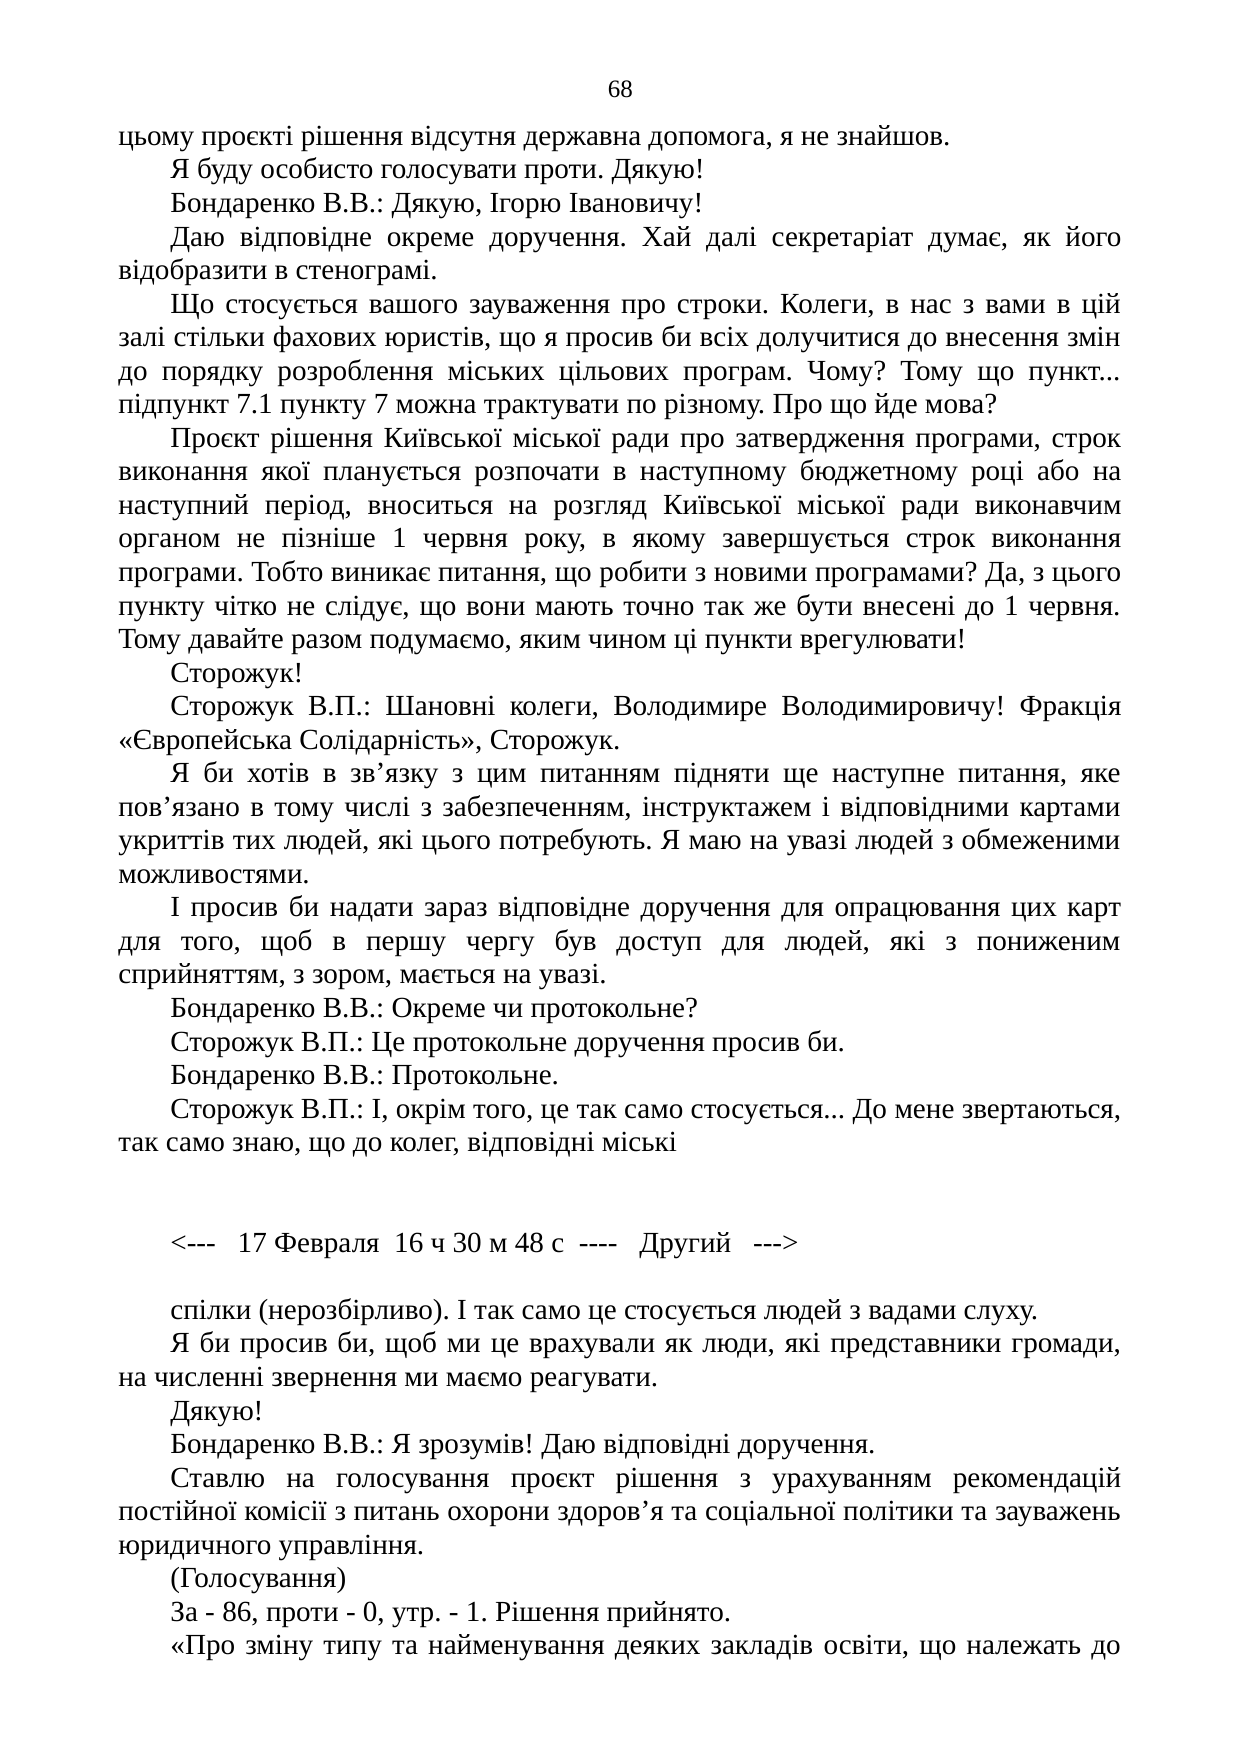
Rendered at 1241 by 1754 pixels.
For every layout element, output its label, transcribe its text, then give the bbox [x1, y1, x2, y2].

text Я буду особисто голосувати проти. Дякую! [118, 152, 1122, 185]
text Бондаренко В.В.: Я зрозумів! Даю відповідні доручення. [118, 1426, 1122, 1460]
text Сторожук! [118, 655, 1122, 688]
text <--- 17 Февраля 16 ч 30 м 48 с ---- Другий ---> [118, 1225, 1122, 1258]
text Сторожук В.П.: Це протокольне доручення просив би. [118, 1024, 1122, 1057]
text Бондаренко В.В.: Окреме чи протокольне? [118, 990, 1122, 1024]
text спілки (нерозбірливо). І так само це стосується людей з вадами слуху. [118, 1292, 1122, 1326]
text Я би просив би, щоб ми це врахували як люди, які представники громади, на численні звернення ми маємо реагувати. [118, 1326, 1122, 1393]
text Проєкт рішення Київської міської ради про затвердження програми, строк виконання якої планується розпочати в наступному бюджетному році або на наступний період, вноситься на розгляд Київської міської ради виконавчим органом не пізніше 1 червня року, в якому завершується строк виконання програми. Тобто виникає питання, що робити з новими програмами? Да, з цього пункту чітко не слідує, що вони мають точно так же бути внесені до 1 червня. Тому давайте разом подумаємо, яким чином ці пункти врегулювати! [118, 420, 1122, 655]
text цьому проєкті рішення відсутня державна допомога, я не знайшов. [118, 118, 1122, 152]
text За - 86, проти - 0, утр. - 1. Рішення прийнято. [118, 1594, 1122, 1627]
text Сторожук В.П.: І, окрім того, це так само стосується... До мене звертаються, так само знаю, що до колег, відповідні міські [118, 1091, 1122, 1158]
text Бондаренко В.В.: Протокольне. [118, 1057, 1122, 1091]
text Я би хотів в зв’язку з цим питанням підняти ще наступне питання, яке пов’язано в тому числі з забезпеченням, інструктажем і відповідними картами укриттів тих людей, які цього потребують. Я маю на увазі людей з обмеженими можливостями. [118, 755, 1122, 889]
text Дякую! [118, 1393, 1122, 1426]
text «Про зміну типу та найменування деяких закладів освіти, що належать до [118, 1627, 1122, 1661]
text І просив би надати зараз відповідне доручення для опрацювання цих карт для того, щоб в першу чергу був доступ для людей, які з пониженим сприйняттям, з зором, мається на увазі. [118, 889, 1122, 990]
text (Голосування) [118, 1560, 1122, 1594]
text Сторожук В.П.: Шановні колеги, Володимире Володимировичу! Фракція «Європейська Солідарність», Сторожук. [118, 688, 1122, 755]
text Ставлю на голосування проєкт рішення з урахуванням рекомендацій постійної комісії з питань охорони здоров’я та соціальної політики та зауважень юридичного управління. [118, 1460, 1122, 1560]
text Даю відповідне окреме доручення. Хай далі секретаріат думає, як його відобразити в стенограмі. [118, 219, 1122, 286]
text Що стосується вашого зауваження про строки. Колеги, в нас з вами в цій залі стільки фахових юристів, що я просив би всіх долучитися до внесення змін до порядку розроблення міських цільових програм. Чому? Тому що пункт... підпункт 7.1 пункту 7 можна трактувати по різному. Про що йде мова? [118, 286, 1122, 420]
text Бондаренко В.В.: Дякую, Ігорю Івановичу! [118, 185, 1122, 219]
